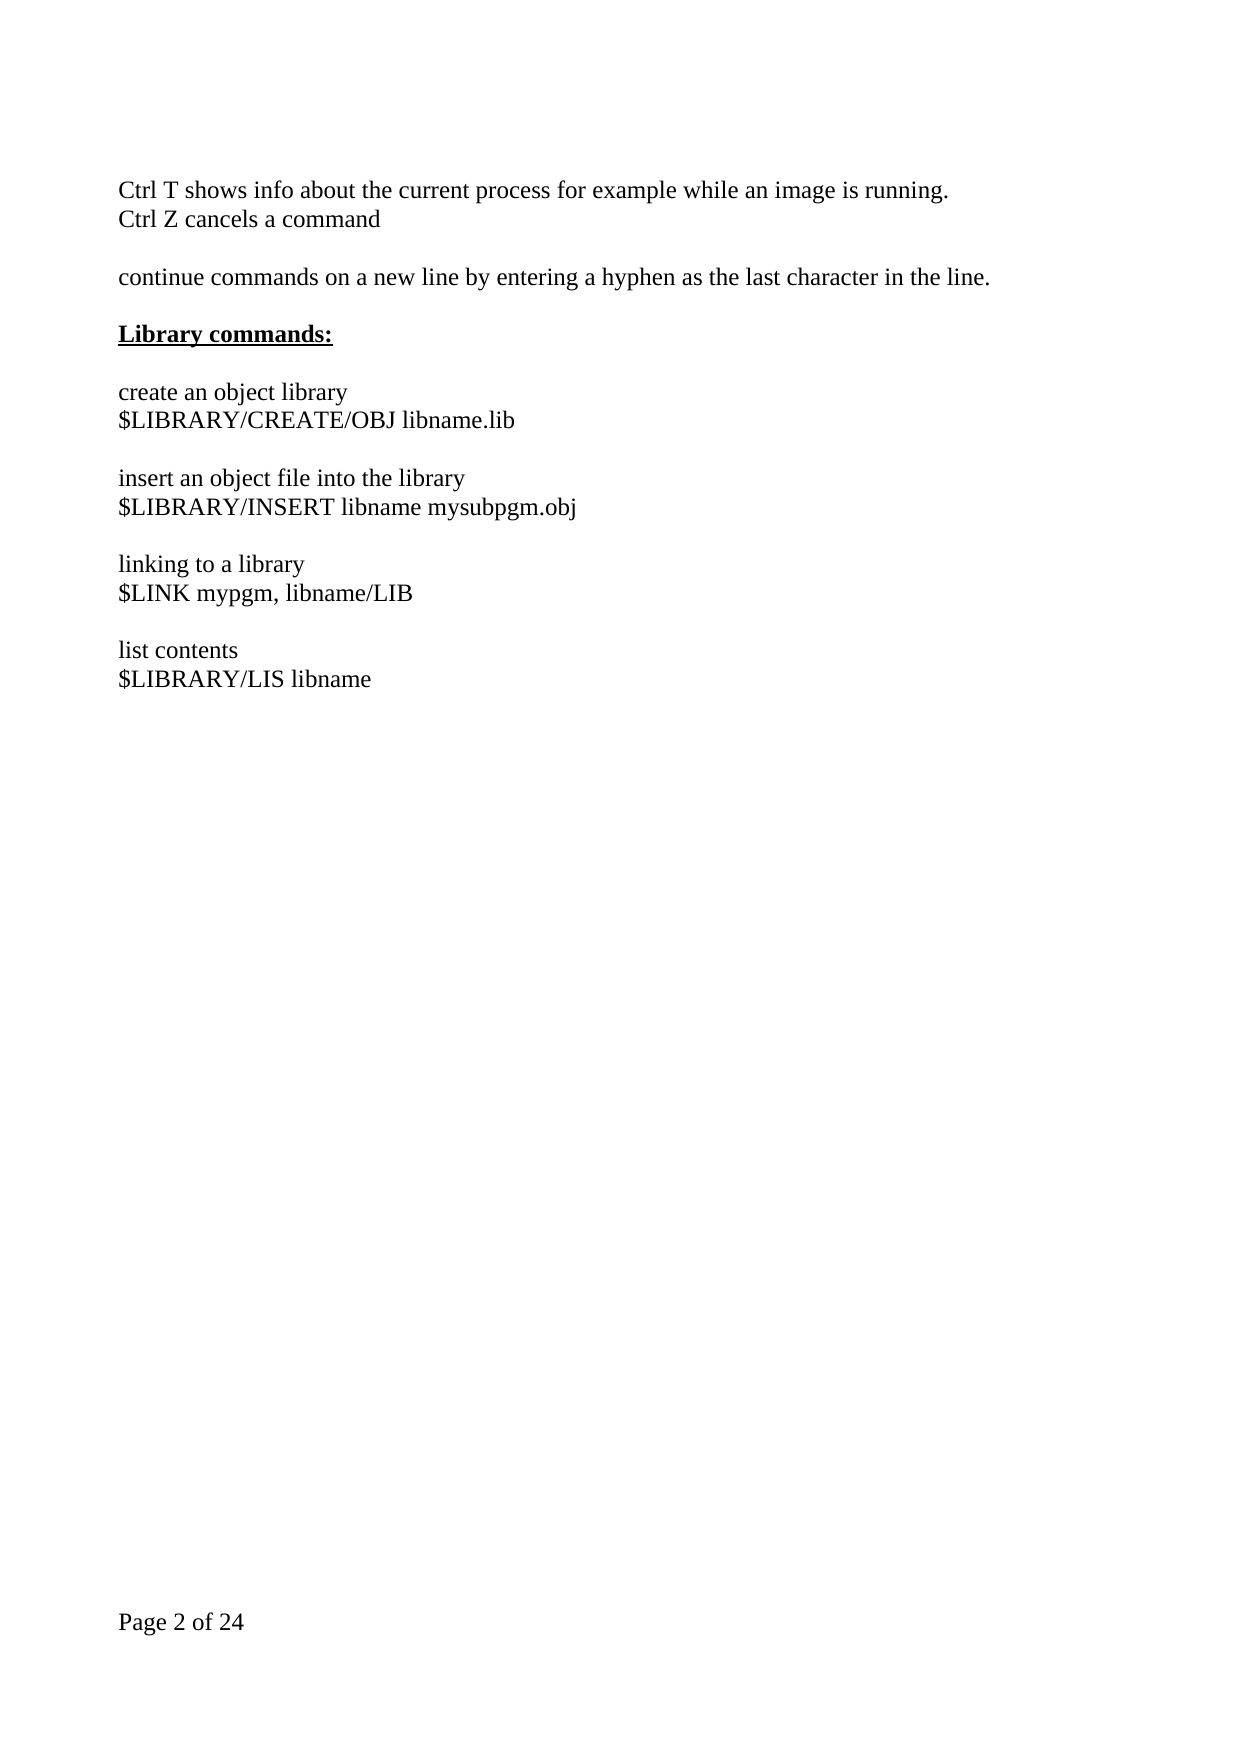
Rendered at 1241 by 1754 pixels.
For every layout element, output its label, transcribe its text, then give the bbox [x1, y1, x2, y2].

text list contents [118, 636, 1122, 664]
text $LIBRARY/LIS libname [118, 664, 1122, 693]
text linking to a library [118, 549, 1122, 578]
text insert an object file into the library [118, 463, 1122, 492]
text continue commands on a new line by entering a hyphen as the last character in the line. [118, 262, 1122, 291]
text $LIBRARY/INSERT libname mysubpgm.obj [118, 492, 1122, 521]
text Ctrl T shows info about the current process for example while an image is running. [118, 176, 1122, 204]
text $LIBRARY/CREATE/OBJ libname.lib [118, 406, 1122, 434]
text Library commands: [118, 319, 1122, 348]
text create an object library [118, 377, 1122, 406]
text Ctrl Z cancels a command [118, 204, 1122, 233]
text $LINK mypgm, libname/LIB [118, 578, 1122, 607]
